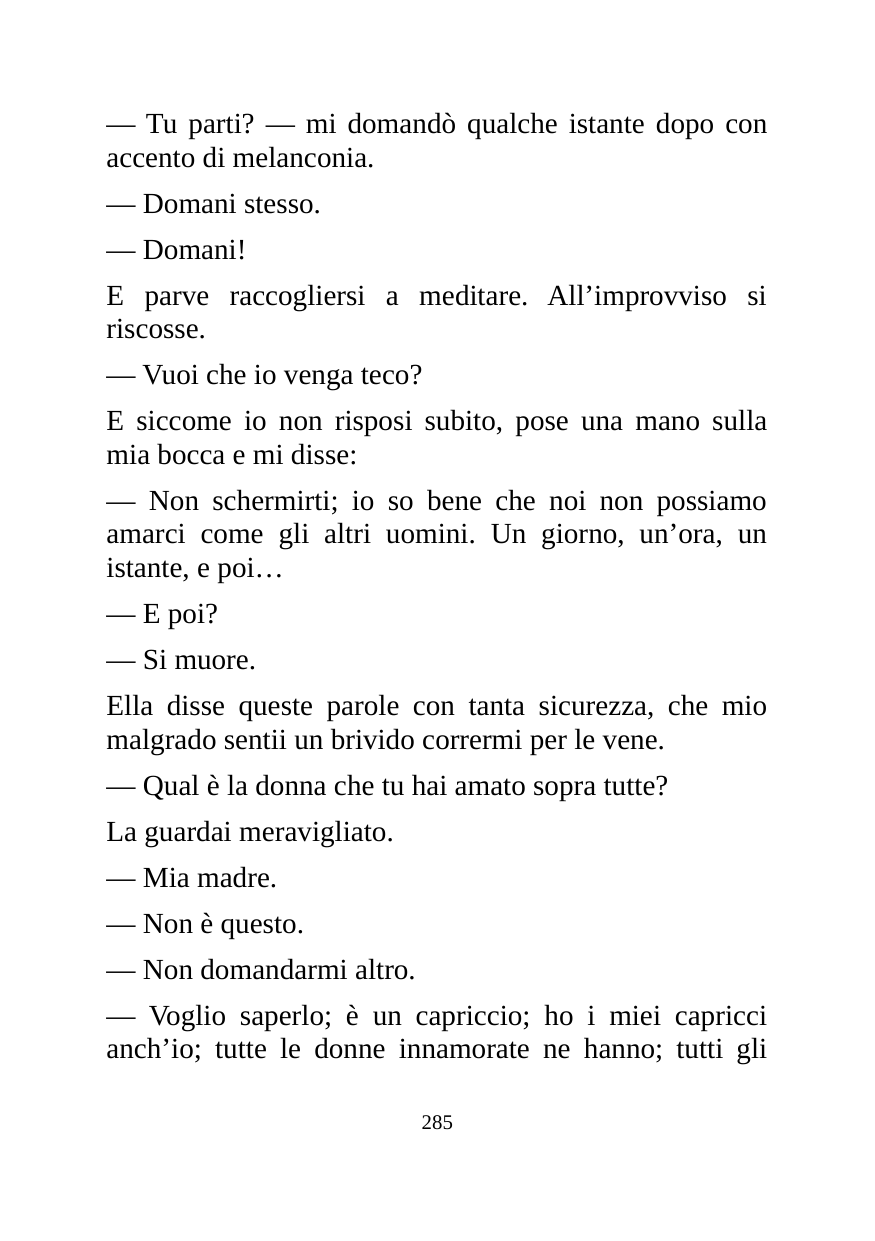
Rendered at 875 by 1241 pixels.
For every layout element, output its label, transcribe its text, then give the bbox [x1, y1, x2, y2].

text — Qual è la donna che tu hai amato sopra tutte? [106, 768, 768, 801]
text — Vuoi che io venga teco? [106, 357, 768, 391]
text — Domani stesso. [106, 186, 768, 219]
text E parve raccogliersi a meditare. All’improvviso si riscosse. [106, 278, 768, 345]
text — Voglio saperlo; è un capriccio; ho i miei capricci anch’io; tutte le donne innamorate ne hanno; tutti gli [106, 998, 768, 1065]
text — Domani! [106, 232, 768, 265]
text — E poi? [106, 596, 768, 630]
text — Non è questo. [106, 906, 768, 939]
text La guardai meravigliato. [106, 814, 768, 847]
text — Non schermirti; io so bene che noi non possiamo amarci come gli altri uomini. Un giorno, un’ora, un istante, e poi… [106, 483, 768, 584]
text — Tu parti? — mi domandò qualche istante dopo con accento di melanconia. [106, 106, 768, 173]
text — Non domandarmi altro. [106, 952, 768, 986]
text — Mia madre. [106, 860, 768, 893]
text E siccome io non risposi subito, pose una mano sulla mia bocca e mi disse: [106, 403, 768, 471]
text — Si muore. [106, 642, 768, 676]
text Ella disse queste parole con tanta sicurezza, che mio malgrado sentii un brivido corrermi per le vene. [106, 688, 768, 755]
